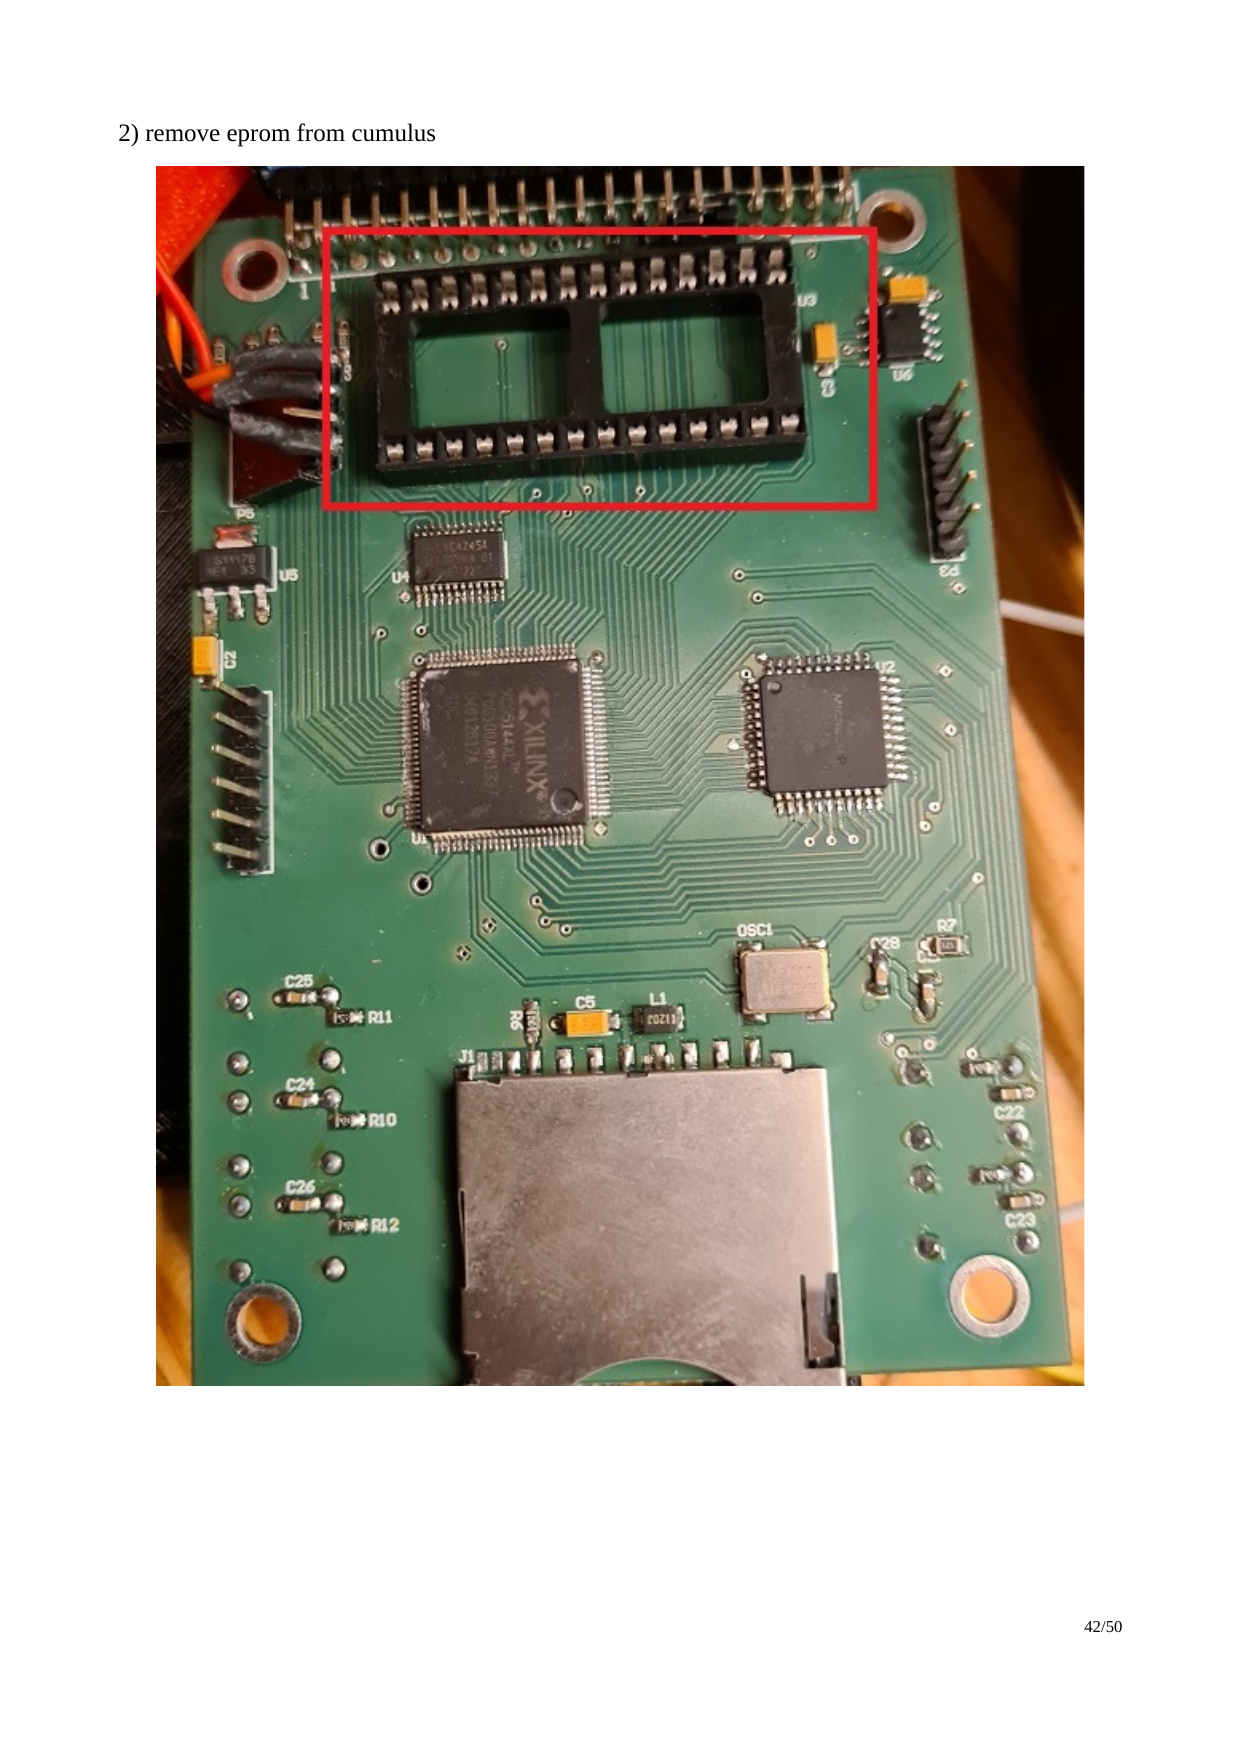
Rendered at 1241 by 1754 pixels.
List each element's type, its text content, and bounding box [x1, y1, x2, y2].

text 2) remove eprom from cumulus [118, 118, 1122, 147]
picture [156, 166, 1085, 1386]
